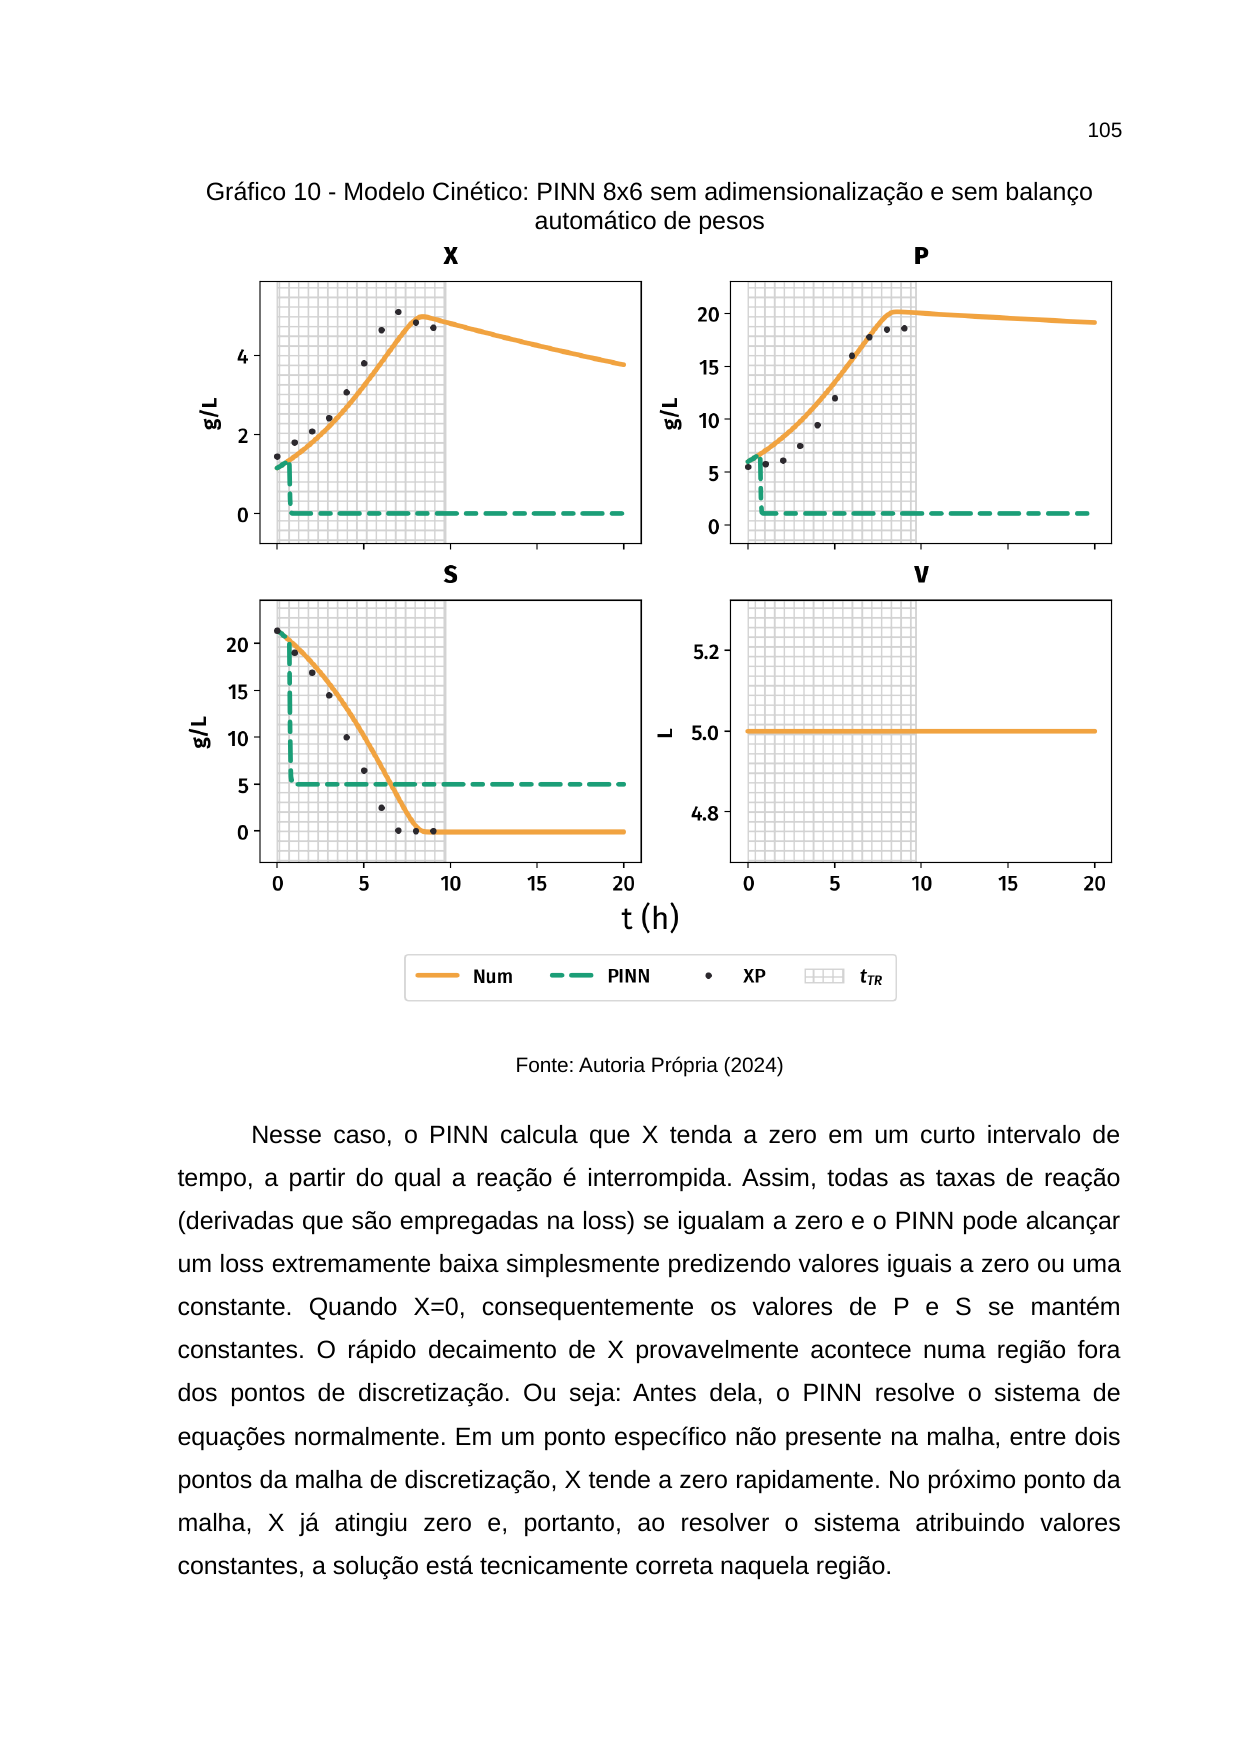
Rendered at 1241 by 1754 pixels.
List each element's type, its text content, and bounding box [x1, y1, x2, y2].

text Nesse caso, o PINN calcula que X tenda a zero em um curto intervalo de tempo, a partir do qual a reação é interrompida. Assim, todas as taxas de reação (derivadas que são empregadas na loss) se igualam a zero e o PINN pode alcançar um loss extremamente baixa simplesmente predizendo valores iguais a zero ou uma constante. Quando X=0, consequentemente os valores de P e S se mantém constantes. O rápido decaimento de X provavelmente acontece numa região fora dos pontos de discretização. Ou seja: Antes dela, o PINN resolve o sistema de equações normalmente. Em um ponto específico não presente na malha, entre dois pontos da malha de discretização, X tende a zero rapidamente. No próximo ponto da malha, X já atingiu zero e, portanto, ao resolver o sistema atribuindo valores constantes, a solução está tecnicamente correta naquela região. [177, 1120, 1122, 1580]
text Fonte: Autoria Própria (2024) [177, 1053, 1122, 1077]
text Gráfico 10 - Modelo Cinético: PINN 8x6 sem adimensionalização e sem balanço automático de pesos [177, 177, 1122, 234]
picture [177, 234, 1123, 1010]
